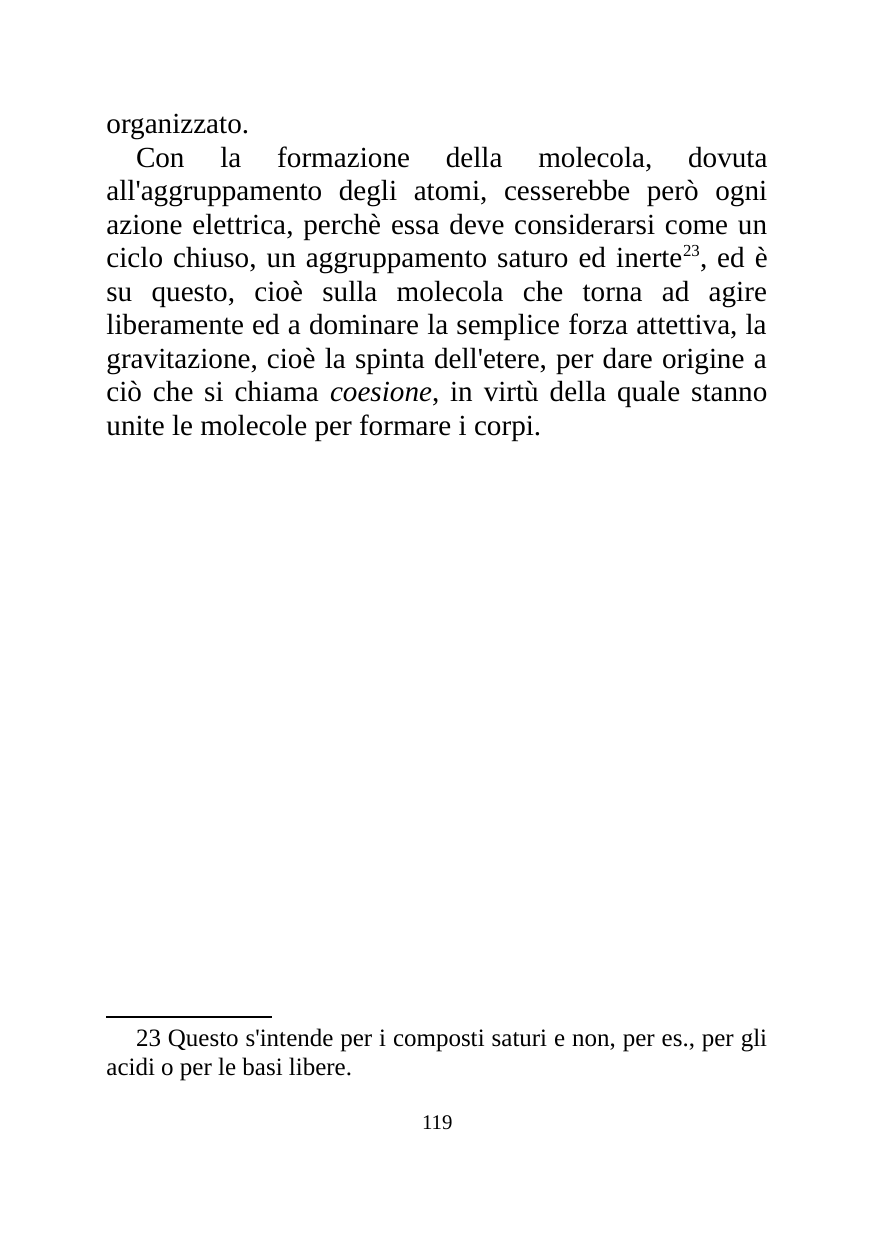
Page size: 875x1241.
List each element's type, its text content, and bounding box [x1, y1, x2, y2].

text organizzato. [106, 106, 768, 140]
text Questo s'intende per i composti saturi e non, per es., per gli acidi o per le basi libere. [106, 1023, 768, 1080]
text Con la formazione della molecola, dovuta all'aggruppamento degli atomi, cesserebbe però ogni azione elettrica, perchè essa deve considerarsi come un ciclo chiuso, un aggruppamento saturo ed inerte, ed è su questo, cioè sulla molecola che torna ad agire liberamente ed a dominare la semplice forza attettiva, la gravitazione, cioè la spinta dell'etere, per dare origine a ciò che si chiama coesione, in virtù della quale stanno unite le molecole per formare i corpi. [106, 140, 768, 442]
